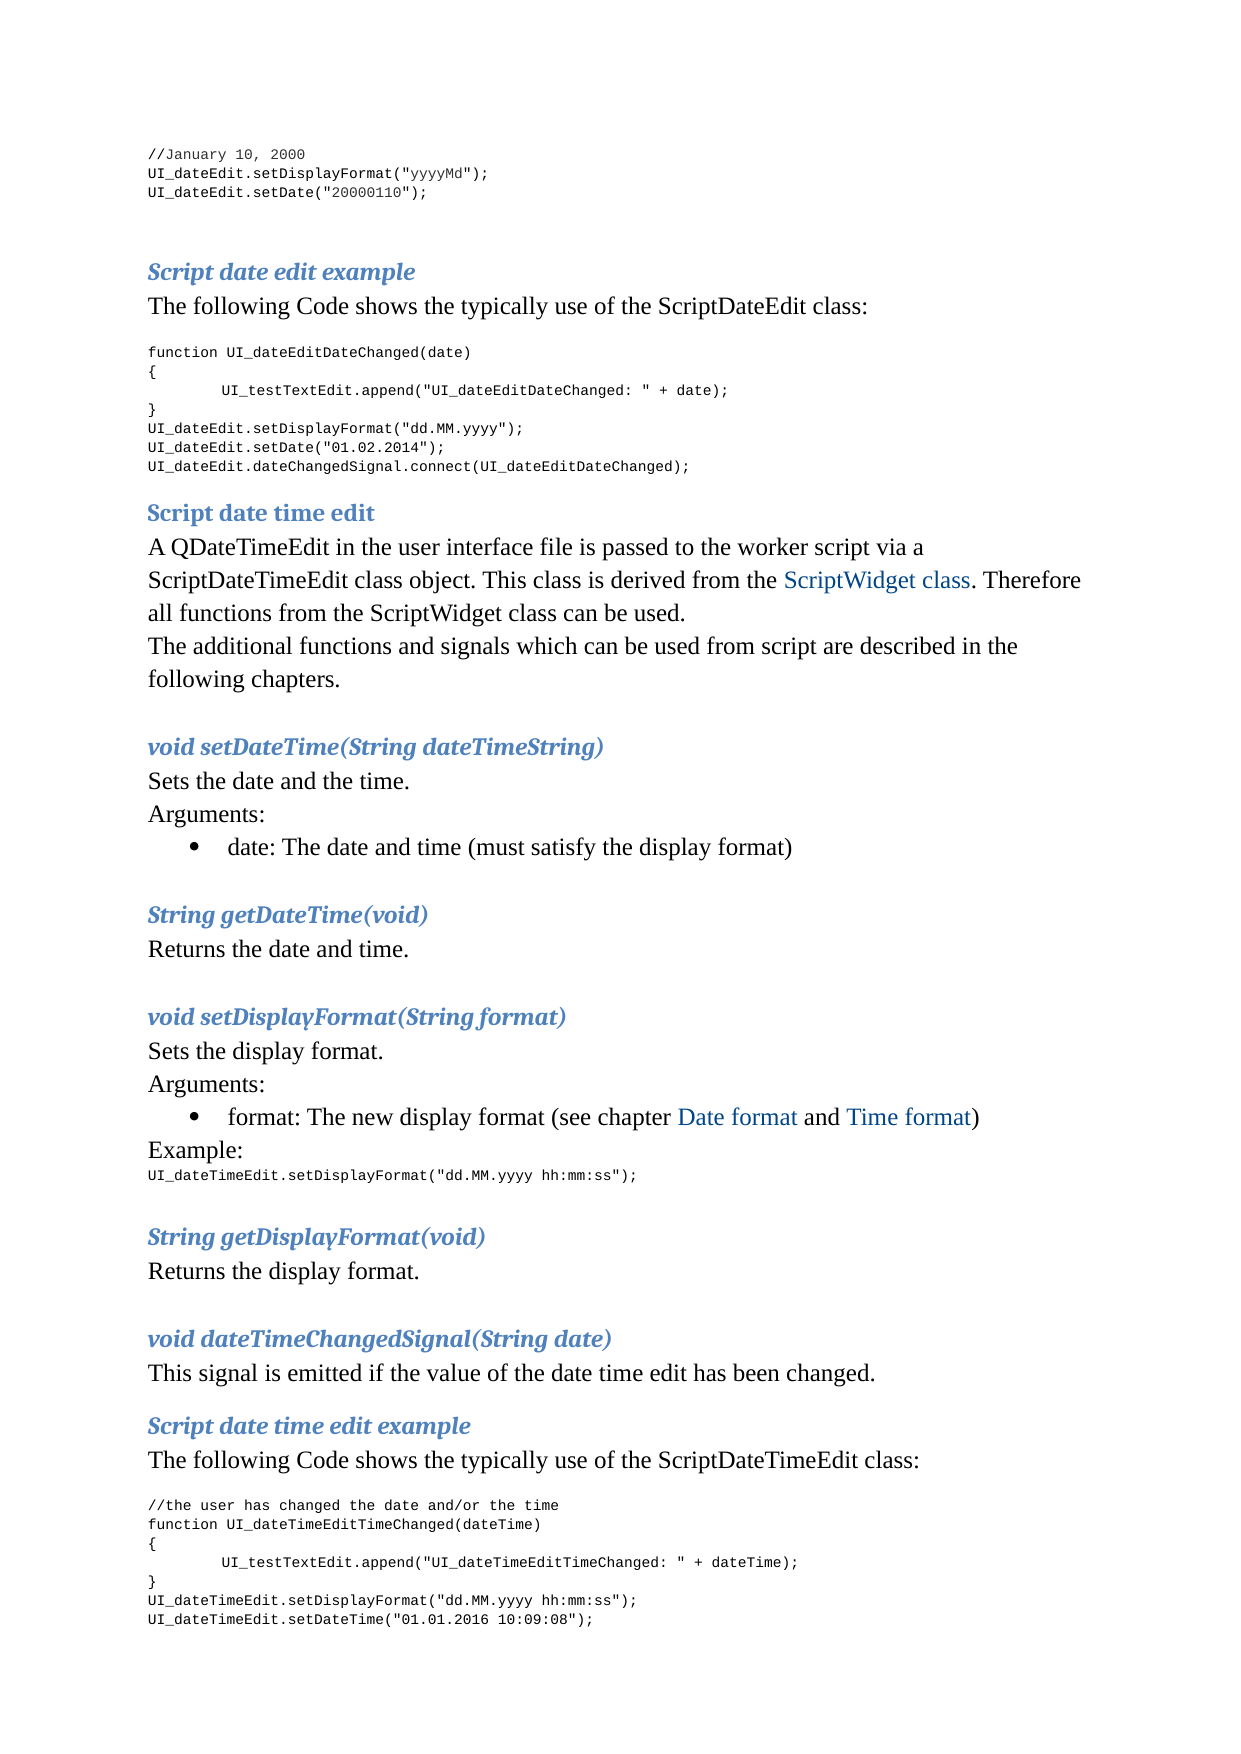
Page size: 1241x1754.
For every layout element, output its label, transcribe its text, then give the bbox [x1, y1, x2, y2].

subtitle void dateTimeChangedSignal(String date) [148, 1325, 1093, 1353]
text function UI_dateEditDateChanged(date) [148, 345, 1093, 362]
text A QDateTimeEdit in the user interface file is passed to the worker script via a ScriptDateTimeEdit class object. This class is derived from the ScriptWidget class. Therefore all functions from the ScriptWidget class can be used. [148, 532, 1093, 627]
list UI_dateTimeEdit.setDisplayFormat("dd.MM.yyyy hh:mm:ss"); [148, 1168, 1093, 1184]
text UI_dateEdit.setDate("20000110"); [148, 186, 1093, 202]
text Arguments: [148, 1069, 1093, 1098]
text UI_dateEdit.setDisplayFormat("yyyyMd"); [148, 167, 1093, 183]
list date: The date and time (must satisfy the display format) [190, 832, 1093, 861]
text Returns the display format. [148, 1256, 1093, 1284]
text The additional functions and signals which can be used from script are described in the following chapters. [148, 631, 1093, 693]
text The following Code shows the typically use of the ScriptDateEdit class: [148, 291, 1093, 320]
list format: The new display format (see chapter Date format and Time format) [190, 1102, 1093, 1131]
text //January 10, 2000 [148, 148, 1093, 164]
list Example: [148, 1135, 1093, 1164]
subtitle Script date time edit example [148, 1412, 1093, 1440]
text UI_dateTimeEdit.setDisplayFormat("dd.MM.yyyy hh:mm:ss"); [148, 1593, 1093, 1610]
text UI_testTextEdit.append("UI_dateEditDateChanged: " + date); [148, 383, 1093, 400]
subtitle Script date edit example [148, 258, 1093, 287]
text UI_dateTimeEdit.setDateTime("01.01.2016 10:09:08"); [148, 1612, 1093, 1629]
subtitle void setDateTime(String dateTimeString) [148, 733, 1093, 762]
text Arguments: [148, 799, 1093, 828]
text //the user has changed the date and/or the time [148, 1498, 1093, 1515]
subtitle String getDateTime(void) [148, 901, 1093, 929]
text UI_dateEdit.setDate("01.02.2014"); [148, 440, 1093, 457]
text { [148, 1536, 1093, 1553]
subtitle void setDisplayFormat(String format) [148, 1003, 1093, 1032]
text { [148, 364, 1093, 381]
subtitle String getDisplayFormat(void) [148, 1223, 1093, 1252]
text The following Code shows the typically use of the ScriptDateTimeEdit class: [148, 1445, 1093, 1473]
text Sets the display format. [148, 1036, 1093, 1064]
subtitle Script date time edit [148, 499, 1093, 527]
text Returns the date and time. [148, 934, 1093, 963]
text UI_dateEdit.dateChangedSignal.connect(UI_dateEditDateChanged); [148, 459, 1093, 476]
text } [148, 402, 1093, 419]
text function UI_dateTimeEditTimeChanged(dateTime) [148, 1517, 1093, 1534]
text Sets the date and the time. [148, 766, 1093, 794]
text UI_dateEdit.setDisplayFormat("dd.MM.yyyy"); [148, 421, 1093, 438]
text UI_testTextEdit.append("UI_dateTimeEditTimeChanged: " + dateTime); [148, 1555, 1093, 1572]
text This signal is emitted if the value of the date time edit has been changed. [148, 1358, 1093, 1387]
text } [148, 1574, 1093, 1591]
